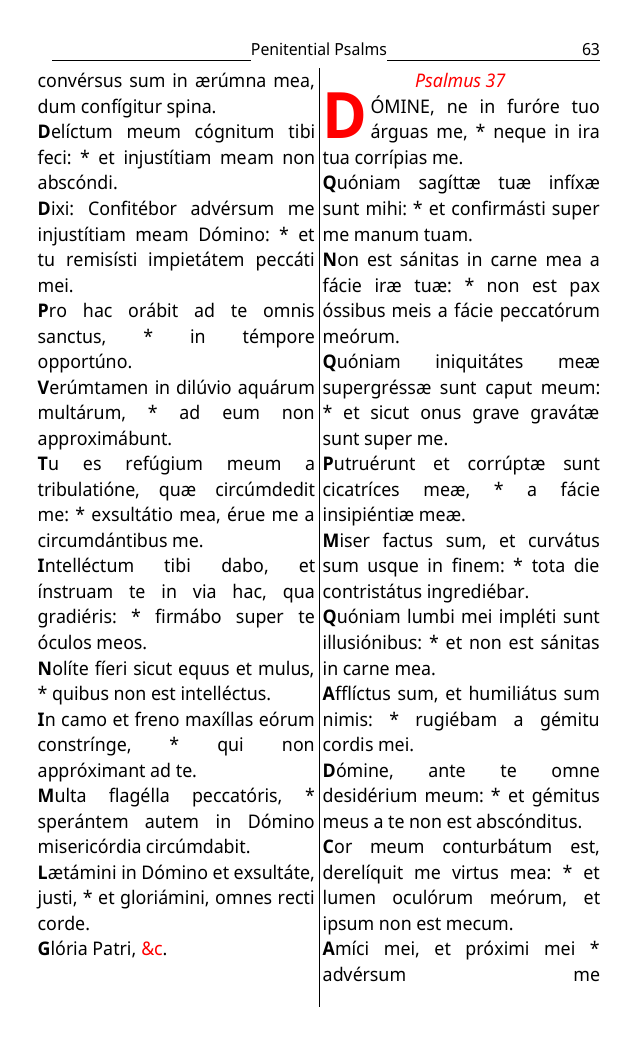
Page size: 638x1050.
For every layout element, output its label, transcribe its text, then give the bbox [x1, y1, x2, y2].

text Miser factus sum, et curvátus sum usque in finem: * tota die contristátus ingrediébar. [322, 527, 600, 604]
text Delíctum me­um cógnitum ti­bi feci: * et injustítiam me­am non abscóndi. [37, 119, 315, 195]
text Quóniam iniquitátes meæ supergréssæ sunt caput me­um: * et sicut onus grave gravátæ sunt super me. [322, 348, 600, 451]
text Multa flagélla peccatóris, * sperántem autem in Dómino misericórdia circúmdabit. [37, 782, 315, 859]
text Psalmus 37 [322, 68, 600, 93]
text convérsus sum in ærúmna mea, dum confígitur spina. [37, 68, 315, 119]
text Non est sánitas in carne mea a fácie iræ tuæ: * non est pax óssibus meis a fácie peccatórum meórum. [322, 246, 600, 348]
text Glória Patri, &c. [37, 936, 315, 961]
text In camo et freno maxíllas eórum constrínge, * qui non appróximant ad te. [37, 706, 315, 782]
text Putruérunt et corrúptæ sunt cicatríces meæ, * a fácie insipiéntiæ meæ. [322, 451, 600, 527]
text Tu es refúgium me­um a tribulatióne, quæ circúmdedit me: * exsultátio mea, érue me a circumdántibus me. [37, 451, 315, 553]
text Afflíctus sum, et humiliátus sum nimis: * rugiébam a gémitu cordis mei. [322, 680, 600, 757]
text Lætámini in Dómino et exsultáte, justi, * et gloriámini, omnes recti corde. [37, 859, 315, 936]
text DÓMINE, ne in furóre tuo árguas me, * neque in ira tua corrípias me. Quóniam sagíttæ tuæ infíxæ sunt mi­hi: * et confirmásti super me manum tu­am. [322, 93, 600, 246]
text Cor me­um conturbátum est, derelíquit me virtus mea: * et lumen oculórum meórum, et ipsum non est mecum. [322, 833, 600, 936]
text Pro hac orábit ad te omnis sanctus, * in témpore opportúno. [37, 297, 315, 374]
text Intelléctum ti­bi dabo, et ínstruam te in via hac, qua gradiéris: * firmábo super te óculos meos. [37, 553, 315, 655]
text Verúmtamen in dilúvio aquárum multárum, * ad eum non approximábunt. [37, 374, 315, 451]
text Quóniam lumbi mei impléti sunt illusiónibus: * et non est sánitas in carne mea. [322, 604, 600, 680]
text Dómine, ante te omne desidérium me­um: * et gémitus me­us a te non est abscónditus. [322, 757, 600, 833]
text Dixi: Confitébor advérsum me injustítiam me­am Dómino: * et tu remisísti impietátem peccáti mei. [37, 195, 315, 297]
text Nolíte fíeri sicut equus et mulus, * quibus non est intelléctus. [37, 655, 315, 706]
text Amíci mei, et próximi mei * advérsum me [322, 936, 600, 987]
